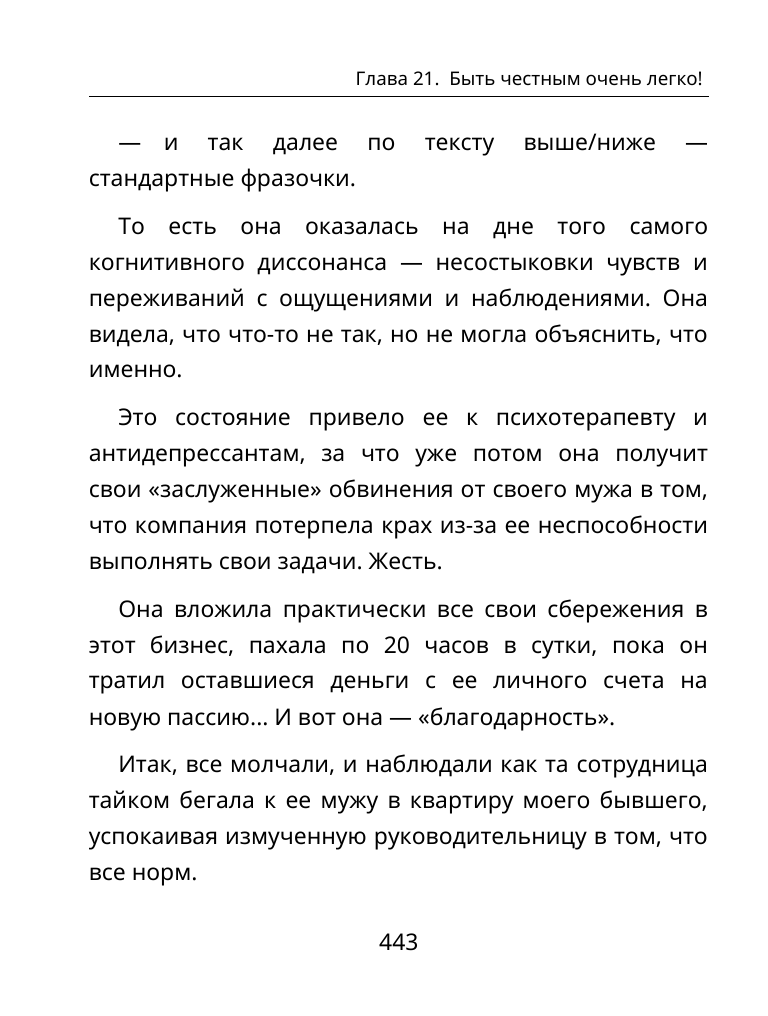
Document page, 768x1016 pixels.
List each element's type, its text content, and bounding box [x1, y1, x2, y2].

text Итак, все молчали, и наблюдали как та сотрудница тайком бегала к ее мужу в квартиру моего бывшего, успокаивая измученную руководительницу в том, что все норм. [88, 748, 709, 887]
list и так далее по тексту выше/ниже — стандартные фразочки. [88, 126, 709, 193]
text Она вложила практически все свои сбережения в этот бизнес, пахала по 20 часов в сутки, пока он тратил оставшиеся деньги с ее личного счета на новую пассию... И вот она — «благодарность». [88, 593, 709, 732]
text То есть она оказалась на дне того самого когнитивного диссонанса — несостыковки чувств и переживаний с ощущениями и наблюдениями. Она видела, что что-то не так, но не могла объяснить, что именно. [88, 210, 709, 385]
text Это состояние привело ее к психотерапевту и антидепрессантам, за что уже потом она получит свои «заслуженные» обвинения от своего мужа в том, что компания потерпела крах из-за ее неспособности выполнять свои задачи. Жесть. [88, 401, 709, 576]
